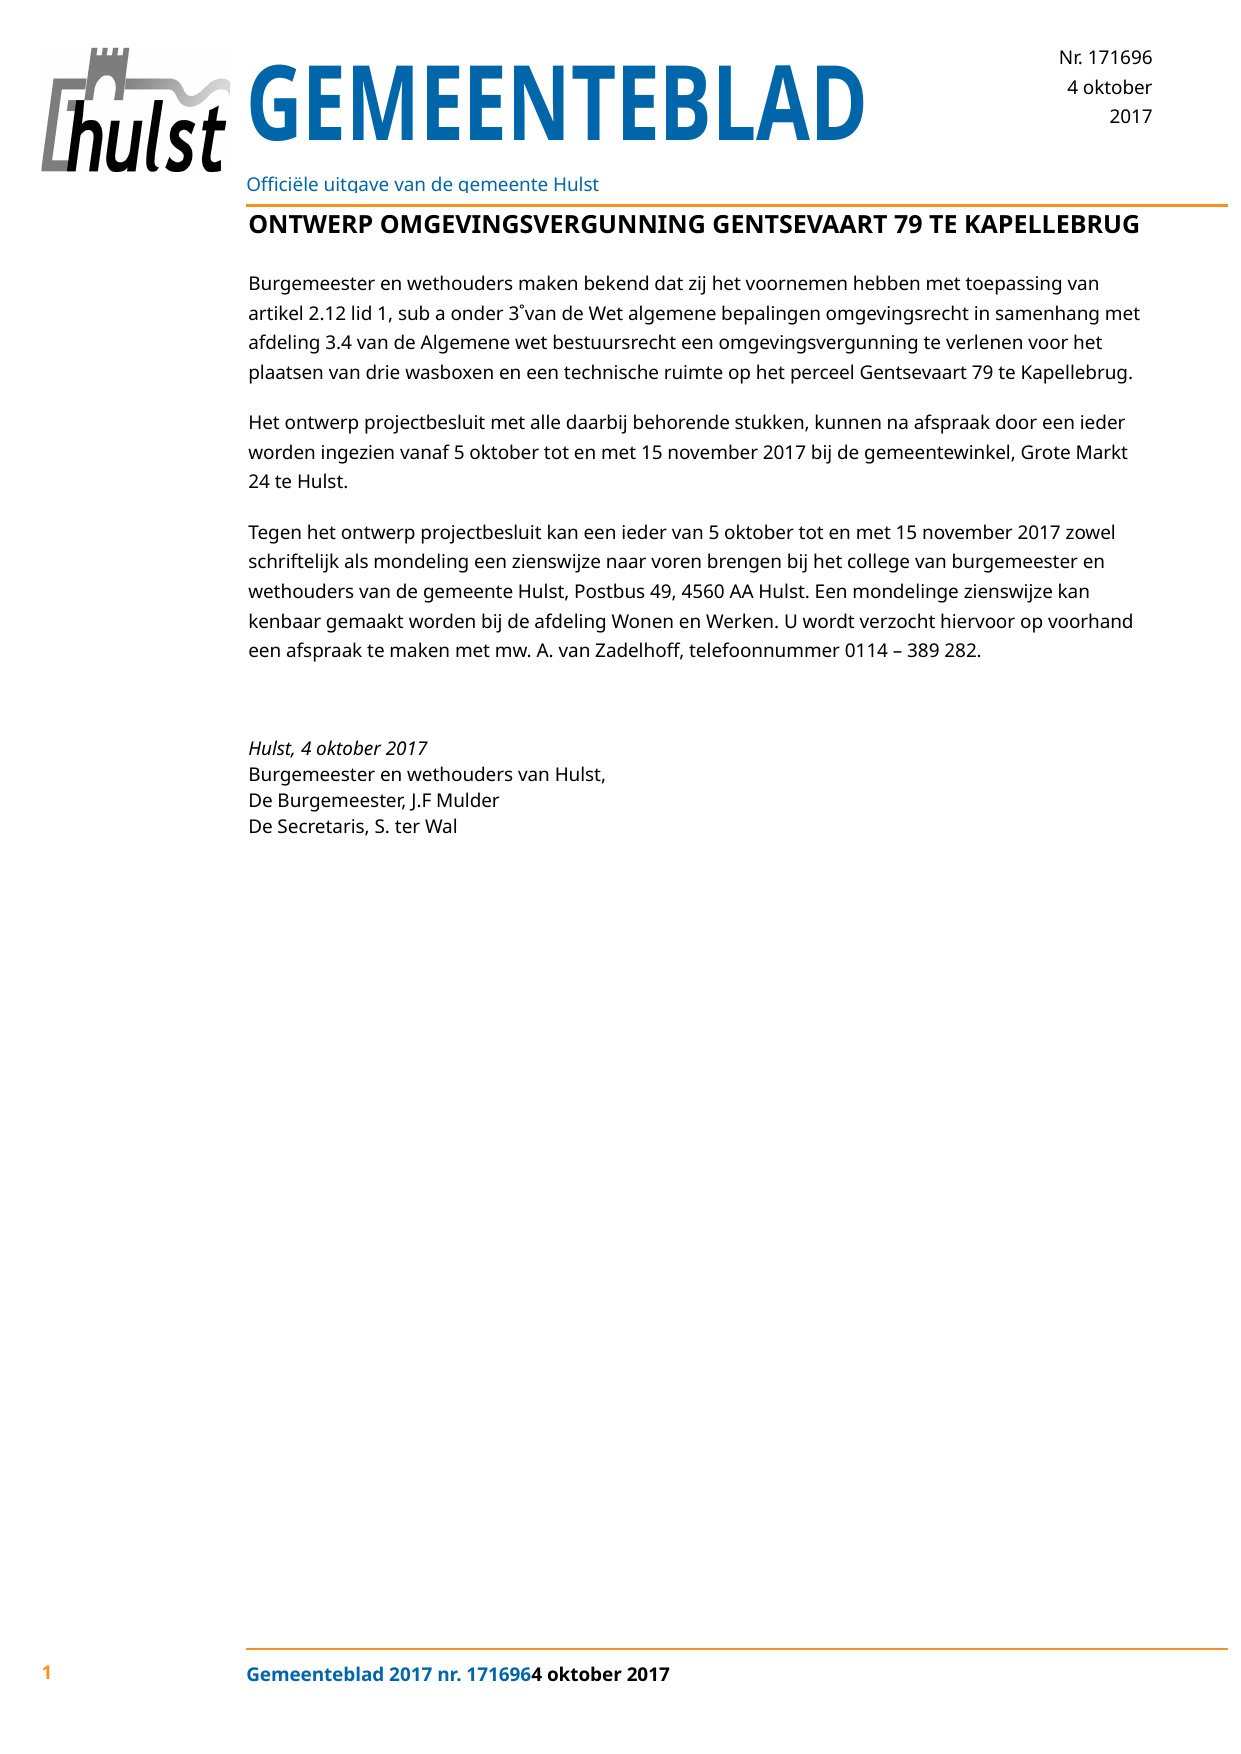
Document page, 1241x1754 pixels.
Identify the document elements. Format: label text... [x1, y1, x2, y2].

text Het ontwerp projectbesluit met alle daarbij behorende stukken, kunnen na afspraak door een ieder worden ingezien vanaf 5 oktober tot en met 15 november 2017 bij de gemeentewinkel, Grote Markt 24 te Hulst. [248, 409, 1152, 494]
text Tegen het ontwerp projectbesluit kan een ieder van 5 oktober tot en met 15 november 2017 zowel schriftelijk als mondeling een zienswijze naar voren brengen bij het college van burgemeester en wethouders van de gemeente Hulst, Postbus 49, 4560 AA Hulst. Een mondelinge zienswijze kan kenbaar gemaakt worden bij de afdeling Wonen en Werken. U wordt verzocht hiervoor op voorhand een afspraak te maken met mw. A. van Zadelhoff, telefoonnummer 0114 – 389 282. [248, 519, 1152, 663]
picture [41, 47, 231, 172]
text De Secretaris, S. ter Wal [248, 813, 1152, 838]
text Burgemeester en wethouders maken bekend dat zij het voornemen hebben met toepassing van artikel 2.12 lid 1, sub a onder 3˚van de Wet algemene bepalingen omgevingsrecht in samenhang met afdeling 3.4 van de Algemene wet bestuursrecht een omgevingsvergunning te verlenen voor het plaatsen van drie wasboxen en een technische ruimte op het perceel Gentsevaart 79 te Kapellebrug. [248, 270, 1152, 385]
text Burgemeester en wethouders van Hulst, [248, 761, 1152, 787]
text De Burgemeester, J.F Mulder [248, 787, 1152, 813]
text Hulst, 4 oktober 2017 [248, 736, 1152, 761]
text ONTWERP OMGEVINGSVERGUNNING GENTSEVAART 79 TE KAPELLEBRUG [248, 207, 1152, 241]
